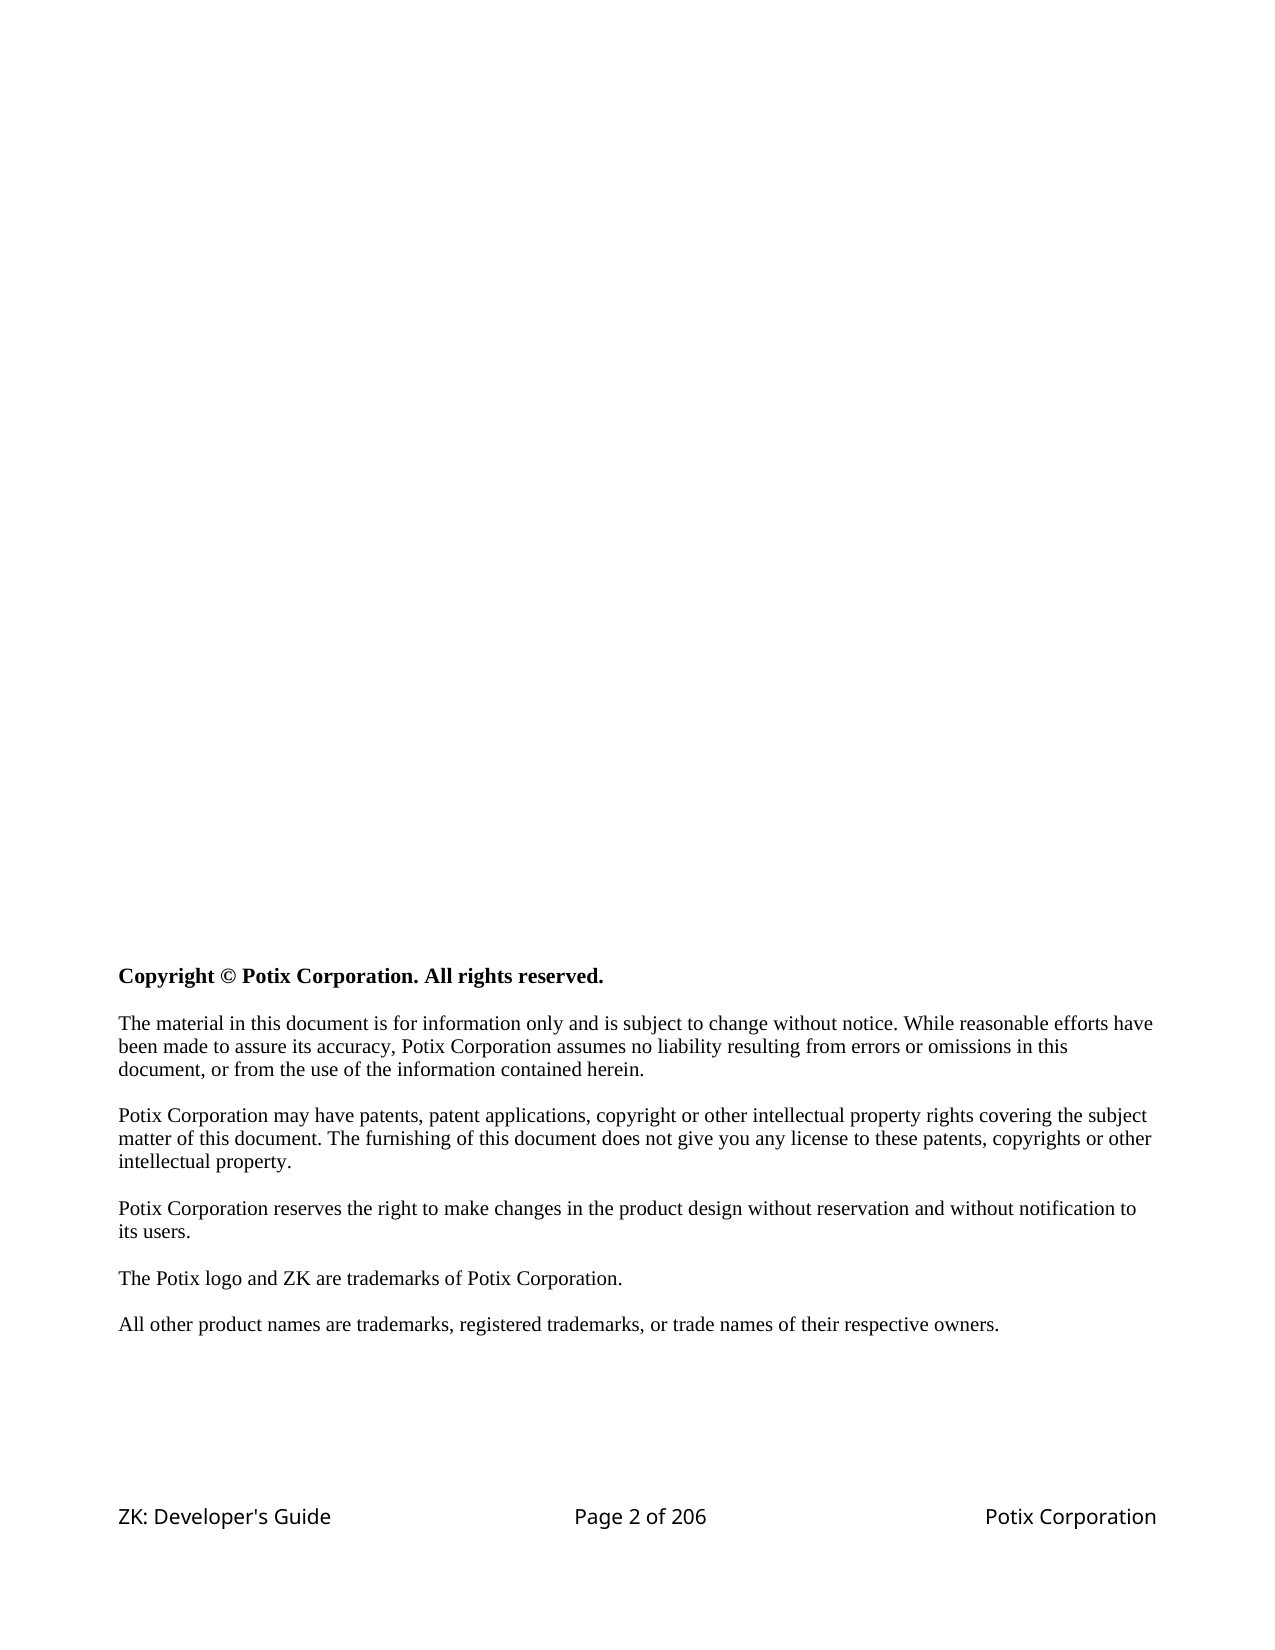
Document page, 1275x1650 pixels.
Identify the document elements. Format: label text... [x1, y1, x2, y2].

text The Potix logo and ZK are trademarks of Potix Corporation. [118, 1267, 1157, 1289]
text All other product names are trademarks, registered trademarks, or trade names of their respective owners. [118, 1313, 1157, 1336]
text Potix Corporation may have patents, patent applications, copyright or other intellectual property rights covering the subject matter of this document. The furnishing of this document does not give you any license to these patents, copyrights or other intellectual property. [118, 1104, 1157, 1173]
text The material in this document is for information only and is subject to change without notice. While reasonable efforts have been made to assure its accuracy, Potix Corporation assumes no liability resulting from errors or omissions in this document, or from the use of the information contained herein. [118, 1011, 1157, 1081]
text Copyright © Potix Corporation. All rights reserved. [118, 963, 1157, 988]
text Potix Corporation reserves the right to make changes in the product design without reservation and without notification to its users. [118, 1197, 1157, 1243]
